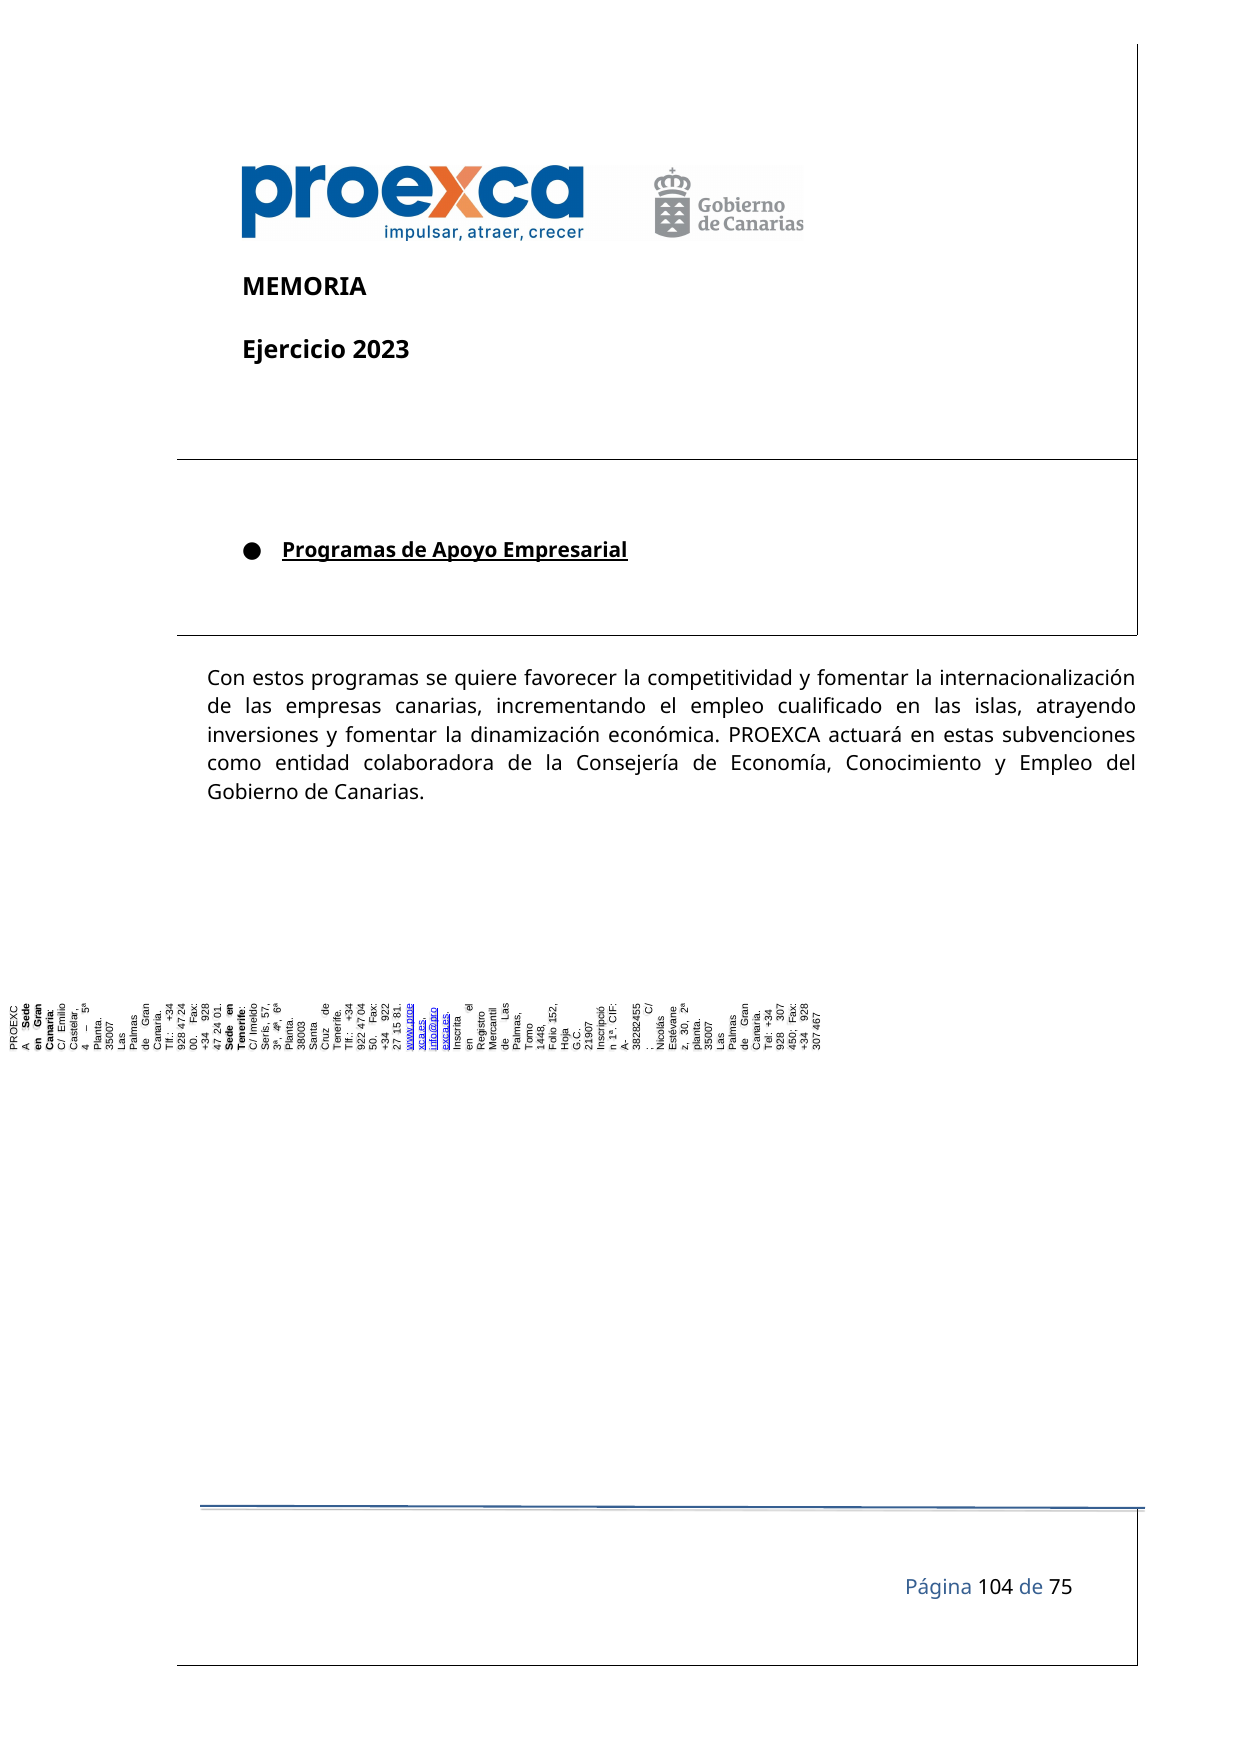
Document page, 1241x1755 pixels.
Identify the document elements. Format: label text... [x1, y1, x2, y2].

list Programas de Apoyo Empresarial [177, 459, 1137, 635]
text Con estos programas se quiere favorecer la competitividad y fomentar la internacionalización de las empresas canarias, incrementando el empleo cualificado en las islas, atrayendo inversiones y fomentar la dinamización económica. PROEXCA actuará en estas subvenciones como entidad colaboradora de la Consejería de Economía, Conocimiento y Empleo del Gobierno de Canarias. [207, 663, 1137, 805]
